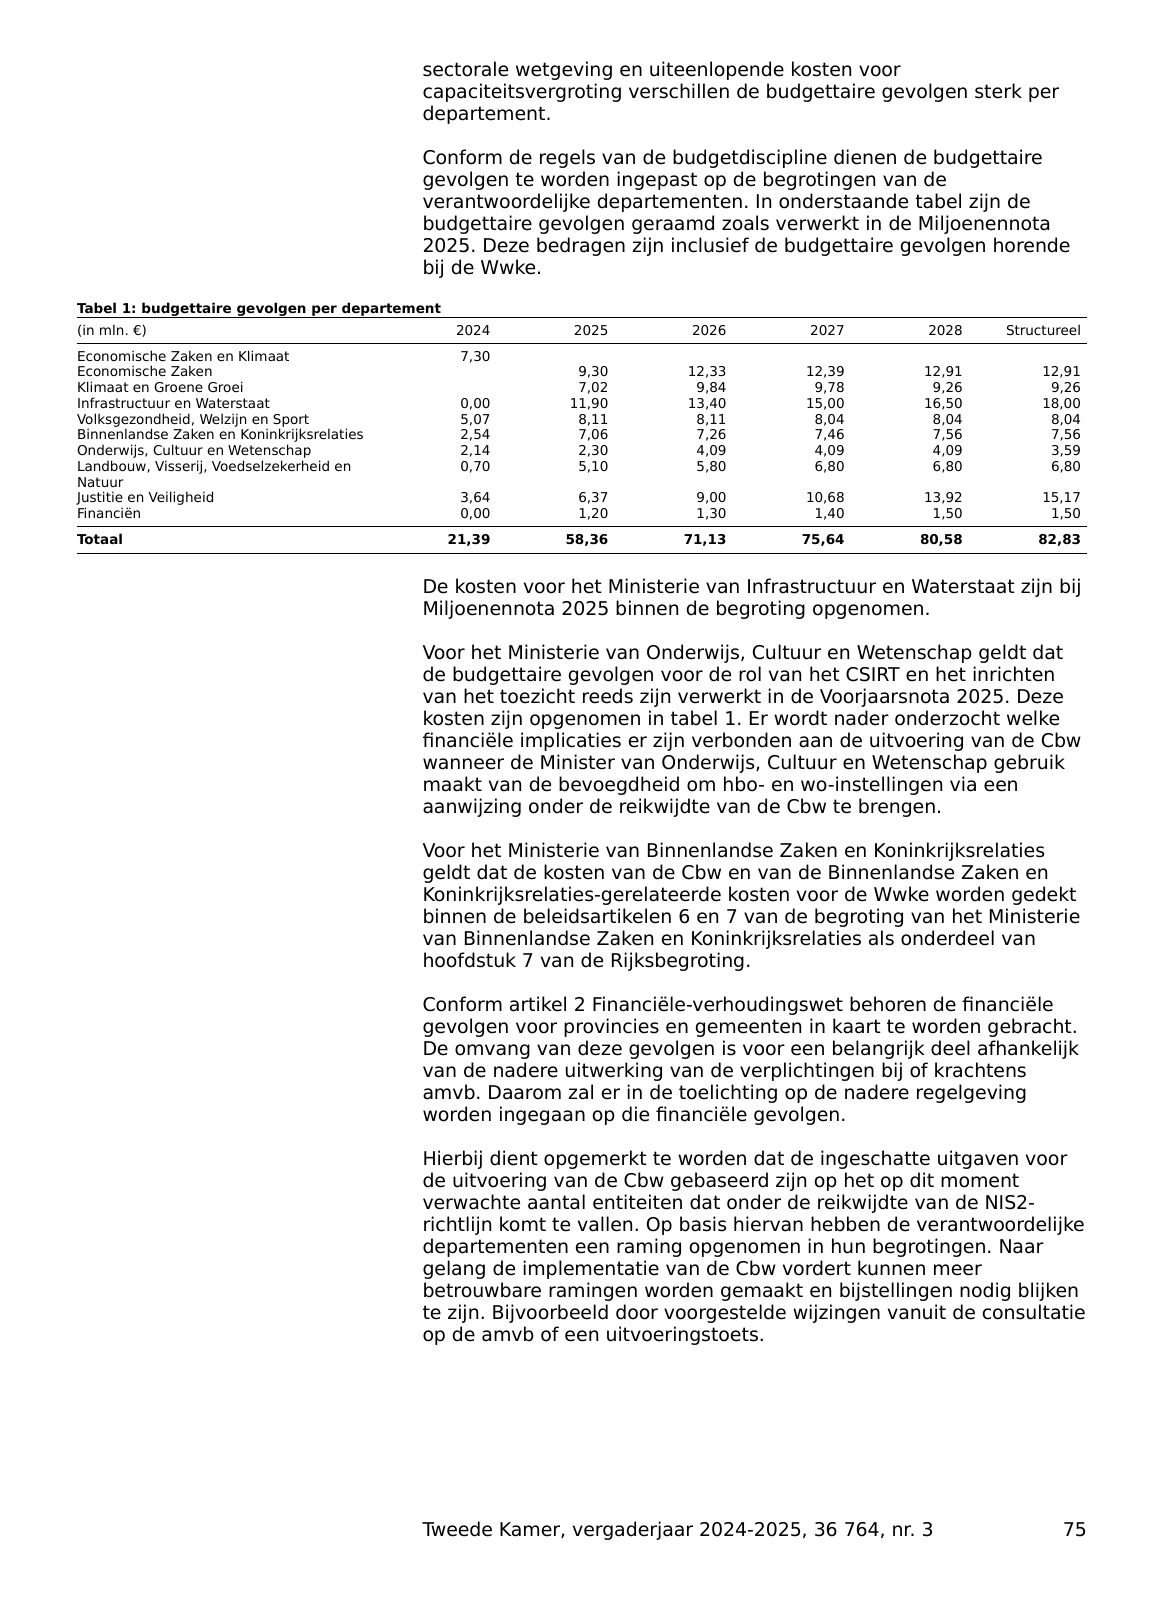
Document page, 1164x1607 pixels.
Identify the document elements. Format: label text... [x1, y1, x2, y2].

table_cell 10,68 [732, 490, 850, 506]
table_cell 7,02 [496, 380, 614, 396]
table_cell Infrastructuur en Waterstaat [77, 396, 378, 411]
table_cell 7,06 [496, 427, 614, 443]
table_cell 15,17 [969, 490, 1087, 506]
table_cell 13,92 [850, 490, 968, 506]
table_cell Justitie en Veiligheid [77, 490, 378, 506]
text Voor het Ministerie van Binnenlandse Zaken en Koninkrijksrelaties geldt dat de kosten van de Cbw en van de Binnenlandse Zaken en Koninkrijksrelaties-gerelateerde kosten voor de Wwke worden gedekt binnen de beleidsartikelen 6 en 7 van de begroting van het Ministerie van Binnenlandse Zaken en Koninkrijksrelaties als onderdeel van hoofdstuk 7 van de Rijksbegroting. [422, 840, 1087, 972]
table_cell 0,00 [378, 506, 496, 526]
table_cell [496, 344, 614, 364]
table_cell 5,07 [378, 411, 496, 427]
text Hierbij dient opgemerkt te worden dat de ingeschatte uitgaven voor de uitvoering van de Cbw gebaseerd zijn op het op dit moment verwachte aantal entiteiten dat onder de reikwijdte van de NIS2-richtlijn komt te vallen. Op basis hiervan hebben de verantwoordelijke departementen een raming opgenomen in hun begrotingen. Naar gelang de implementatie van de Cbw vordert kunnen meer betrouwbare ramingen worden gemaakt en bijstellingen nodig blijken te zijn. Bijvoorbeeld door voorgestelde wijzingen vanuit de consultatie op de amvb of een uitvoeringstoets. [422, 1148, 1087, 1346]
table_cell [378, 364, 496, 380]
table_cell 2,30 [496, 443, 614, 459]
table_cell 7,56 [850, 427, 968, 443]
table_cell 4,09 [614, 443, 732, 459]
table_cell 80,58 [850, 527, 968, 552]
table_cell 75,64 [732, 527, 850, 552]
table_cell Economische Zaken en Klimaat [77, 344, 378, 364]
table_cell Economische Zaken [77, 364, 378, 380]
table_cell 18,00 [969, 396, 1087, 411]
table_cell 11,90 [496, 396, 614, 411]
table_cell 8,04 [732, 411, 850, 427]
table_cell 1,50 [850, 506, 968, 526]
table_cell 5,80 [614, 459, 732, 490]
table_cell 2,14 [378, 443, 496, 459]
table_cell 2024 [378, 318, 496, 343]
table_cell 9,84 [614, 380, 732, 396]
table_cell 82,83 [969, 527, 1087, 552]
table_cell 9,26 [850, 380, 968, 396]
text Voor het Ministerie van Onderwijs, Cultuur en Wetenschap geldt dat de budgettaire gevolgen voor de rol van het CSIRT en het inrichten van het toezicht reeds zijn verwerkt in de Voorjaarsnota 2025. Deze kosten zijn opgenomen in tabel 1. Er wordt nader onderzocht welke financiële implicaties er zijn verbonden aan de uitvoering van de Cbw wanneer de Minister van Onderwijs, Cultuur en Wetenschap gebruik maakt van de bevoegdheid om hbo- en wo-instellingen via een aanwijzing onder de reikwijdte van de Cbw te brengen. [422, 642, 1087, 818]
table_cell 9,00 [614, 490, 732, 506]
table_cell 4,09 [732, 443, 850, 459]
text Conform artikel 2 Financiële-verhoudingswet behoren de financiële gevolgen voor provincies en gemeenten in kaart te worden gebracht. De omvang van deze gevolgen is voor een belangrijk deel afhankelijk van de nadere uitwerking van de verplichtingen bij of krachtens amvb. Daarom zal er in de toelichting op de nadere regelgeving worden ingegaan op die financiële gevolgen. [422, 994, 1087, 1126]
table_cell Landbouw, Visserij, Voedselzekerheid en Natuur [77, 459, 378, 490]
table_cell 7,26 [614, 427, 732, 443]
text sectorale wetgeving en uiteenlopende kosten voor capaciteitsvergroting verschillen de budgettaire gevolgen sterk per departement. [422, 59, 1087, 125]
table_cell [378, 380, 496, 396]
table_cell 3,64 [378, 490, 496, 506]
table_cell 12,91 [969, 364, 1087, 380]
table_cell Binnenlandse Zaken en Koninkrijksrelaties [77, 427, 378, 443]
table_cell [614, 344, 732, 364]
table_cell 12,39 [732, 364, 850, 380]
table_cell Volksgezondheid, Welzijn en Sport [77, 411, 378, 427]
table_cell 2027 [732, 318, 850, 343]
table_cell 12,91 [850, 364, 968, 380]
table_cell 8,04 [969, 411, 1087, 427]
table_cell 6,37 [496, 490, 614, 506]
table_cell Structureel [969, 318, 1087, 343]
text De kosten voor het Ministerie van Infrastructuur en Waterstaat zijn bij Miljoenennota 2025 binnen de begroting opgenomen. [422, 576, 1087, 619]
table_cell 3,59 [969, 443, 1087, 459]
table_cell 9,78 [732, 380, 850, 396]
table_cell 12,33 [614, 364, 732, 380]
table_cell 8,04 [850, 411, 968, 427]
table_cell 8,11 [496, 411, 614, 427]
table_cell Klimaat en Groene Groei [77, 380, 378, 396]
table_cell 7,46 [732, 427, 850, 443]
table_cell 16,50 [850, 396, 968, 411]
table_cell 7,30 [378, 344, 496, 364]
table_cell [969, 344, 1087, 364]
table_cell 2026 [614, 318, 732, 343]
table_cell 2025 [496, 318, 614, 343]
table_cell 6,80 [850, 459, 968, 490]
table_header Tabel 1: budgettaire gevolgen per departement [77, 301, 1087, 317]
table_cell 1,20 [496, 506, 614, 526]
table_cell Financiën [77, 506, 378, 526]
table_cell Onderwijs, Cultuur en Wetenschap [77, 443, 378, 459]
table_cell 8,11 [614, 411, 732, 427]
table_cell 2028 [850, 318, 968, 343]
table_cell Totaal [77, 527, 378, 552]
table_cell 2,54 [378, 427, 496, 443]
table_cell 1,30 [614, 506, 732, 526]
table_cell 9,26 [969, 380, 1087, 396]
table_cell 13,40 [614, 396, 732, 411]
table_cell 0,70 [378, 459, 496, 490]
table_cell [850, 344, 968, 364]
table_cell 6,80 [969, 459, 1087, 490]
table_cell [732, 344, 850, 364]
table_cell 9,30 [496, 364, 614, 380]
table_cell 1,50 [969, 506, 1087, 526]
table_cell 1,40 [732, 506, 850, 526]
table_cell 21,39 [378, 527, 496, 552]
table_cell 58,36 [496, 527, 614, 552]
table_cell (in mln. €) [77, 318, 378, 343]
table_cell 5,10 [496, 459, 614, 490]
table_cell 71,13 [614, 527, 732, 552]
text Conform de regels van de budgetdiscipline dienen de budgettaire gevolgen te worden ingepast op de begrotingen van de verantwoordelijke departementen. In onderstaande tabel zijn de budgettaire gevolgen geraamd zoals verwerkt in de Miljoenennota 2025. Deze bedragen zijn inclusief de budgettaire gevolgen horende bij de Wwke. [422, 147, 1087, 279]
table_cell 7,56 [969, 427, 1087, 443]
table_cell 15,00 [732, 396, 850, 411]
table_cell 4,09 [850, 443, 968, 459]
table_cell 6,80 [732, 459, 850, 490]
table_cell 0,00 [378, 396, 496, 411]
